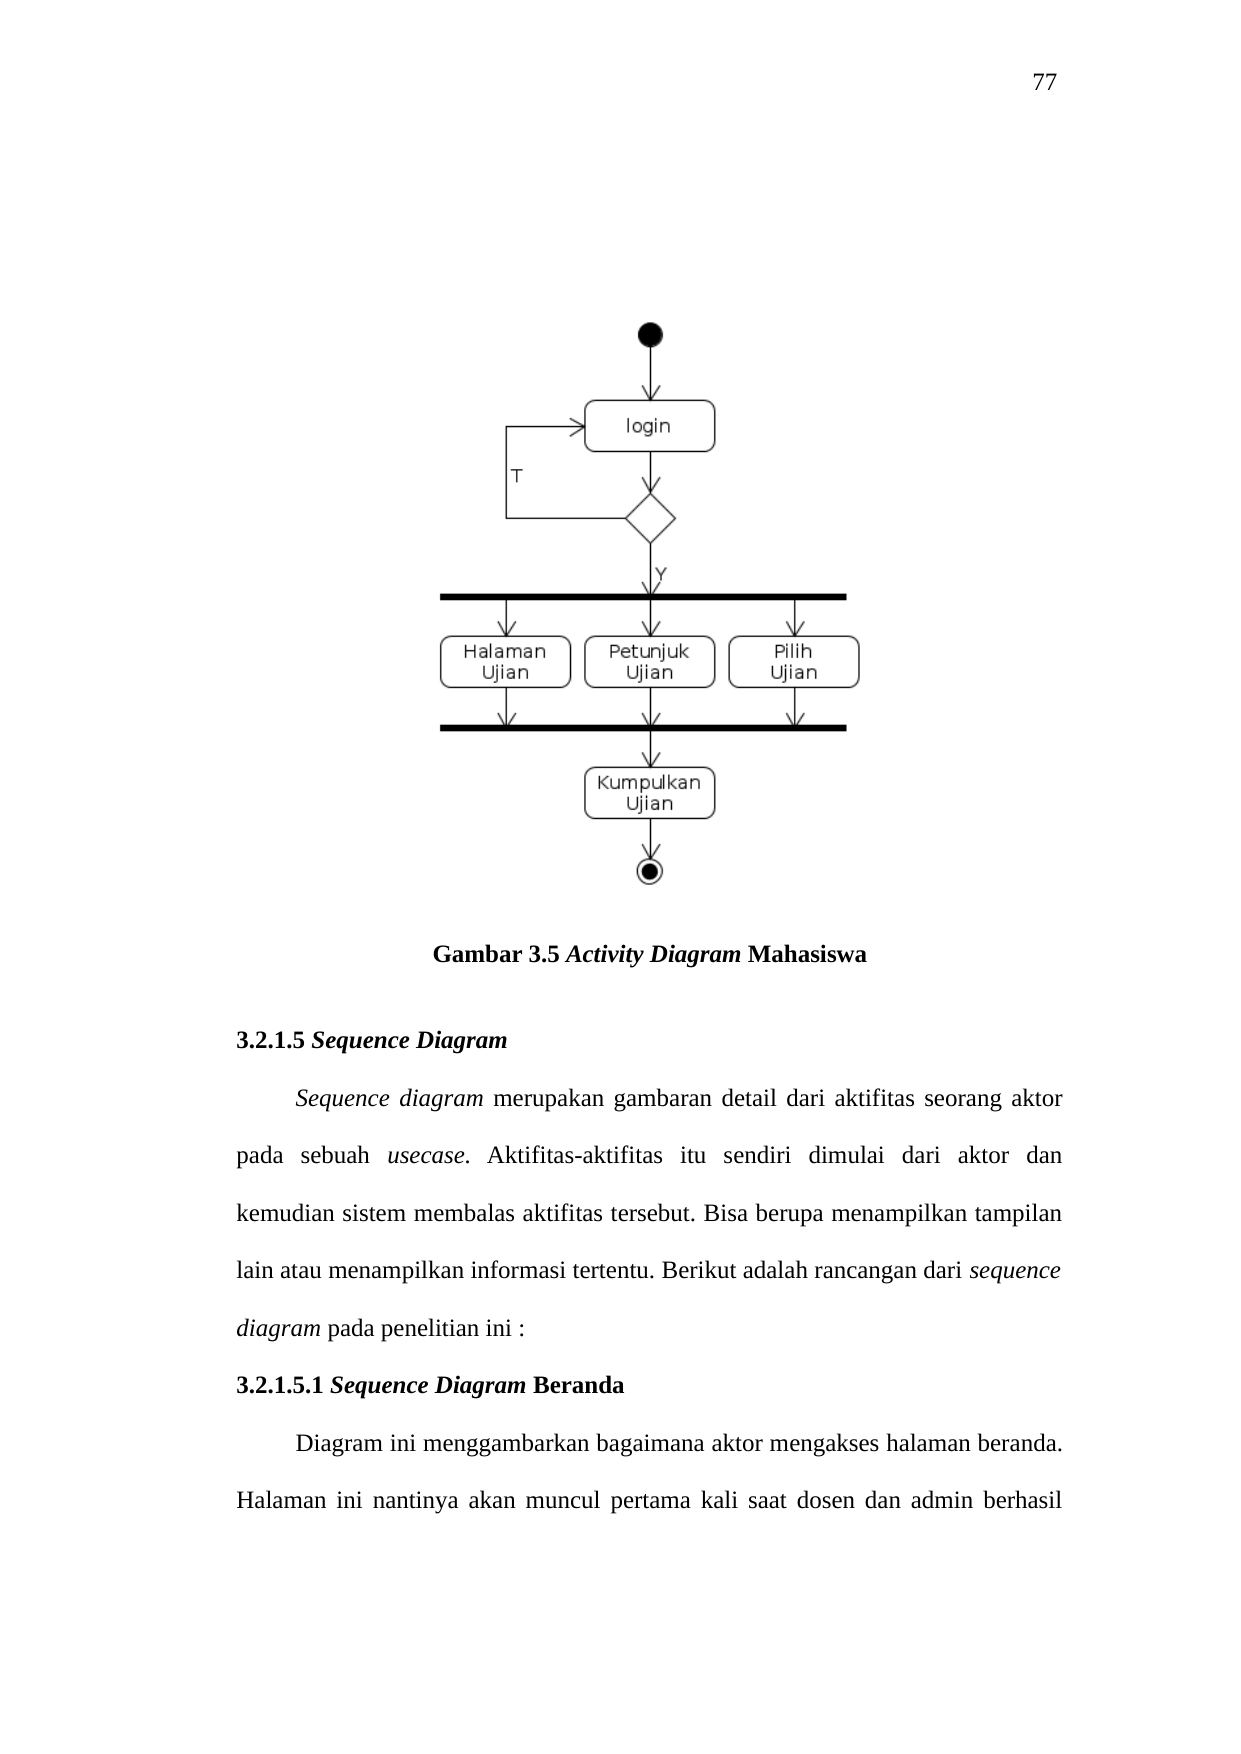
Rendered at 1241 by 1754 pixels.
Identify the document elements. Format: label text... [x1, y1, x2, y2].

text Gambar 3.5 Activity Diagram Mahasiswa [236, 911, 1063, 968]
subtitle 3.2.1.5 Sequence Diagram [236, 1026, 1063, 1054]
text Sequence diagram merupakan gambaran detail dari aktifitas seorang aktor pada sebuah usecase. Aktifitas-aktifitas itu sendiri dimulai dari aktor dan kemudian sistem membalas aktifitas tersebut. Bisa berupa menampilkan tampilan lain atau menampilkan informasi tertentu. Berikut adalah rancangan dari sequence diagram pada penelitian ini : [236, 1083, 1063, 1342]
text Diagram ini menggambarkan bagaimana aktor mengakses halaman beranda. Halaman ini nantinya akan muncul pertama kali saat dosen dan admin berhasil [236, 1428, 1063, 1514]
subtitle 3.2.1.5.1 Sequence Diagram Beranda [236, 1371, 1063, 1399]
picture [414, 295, 886, 911]
